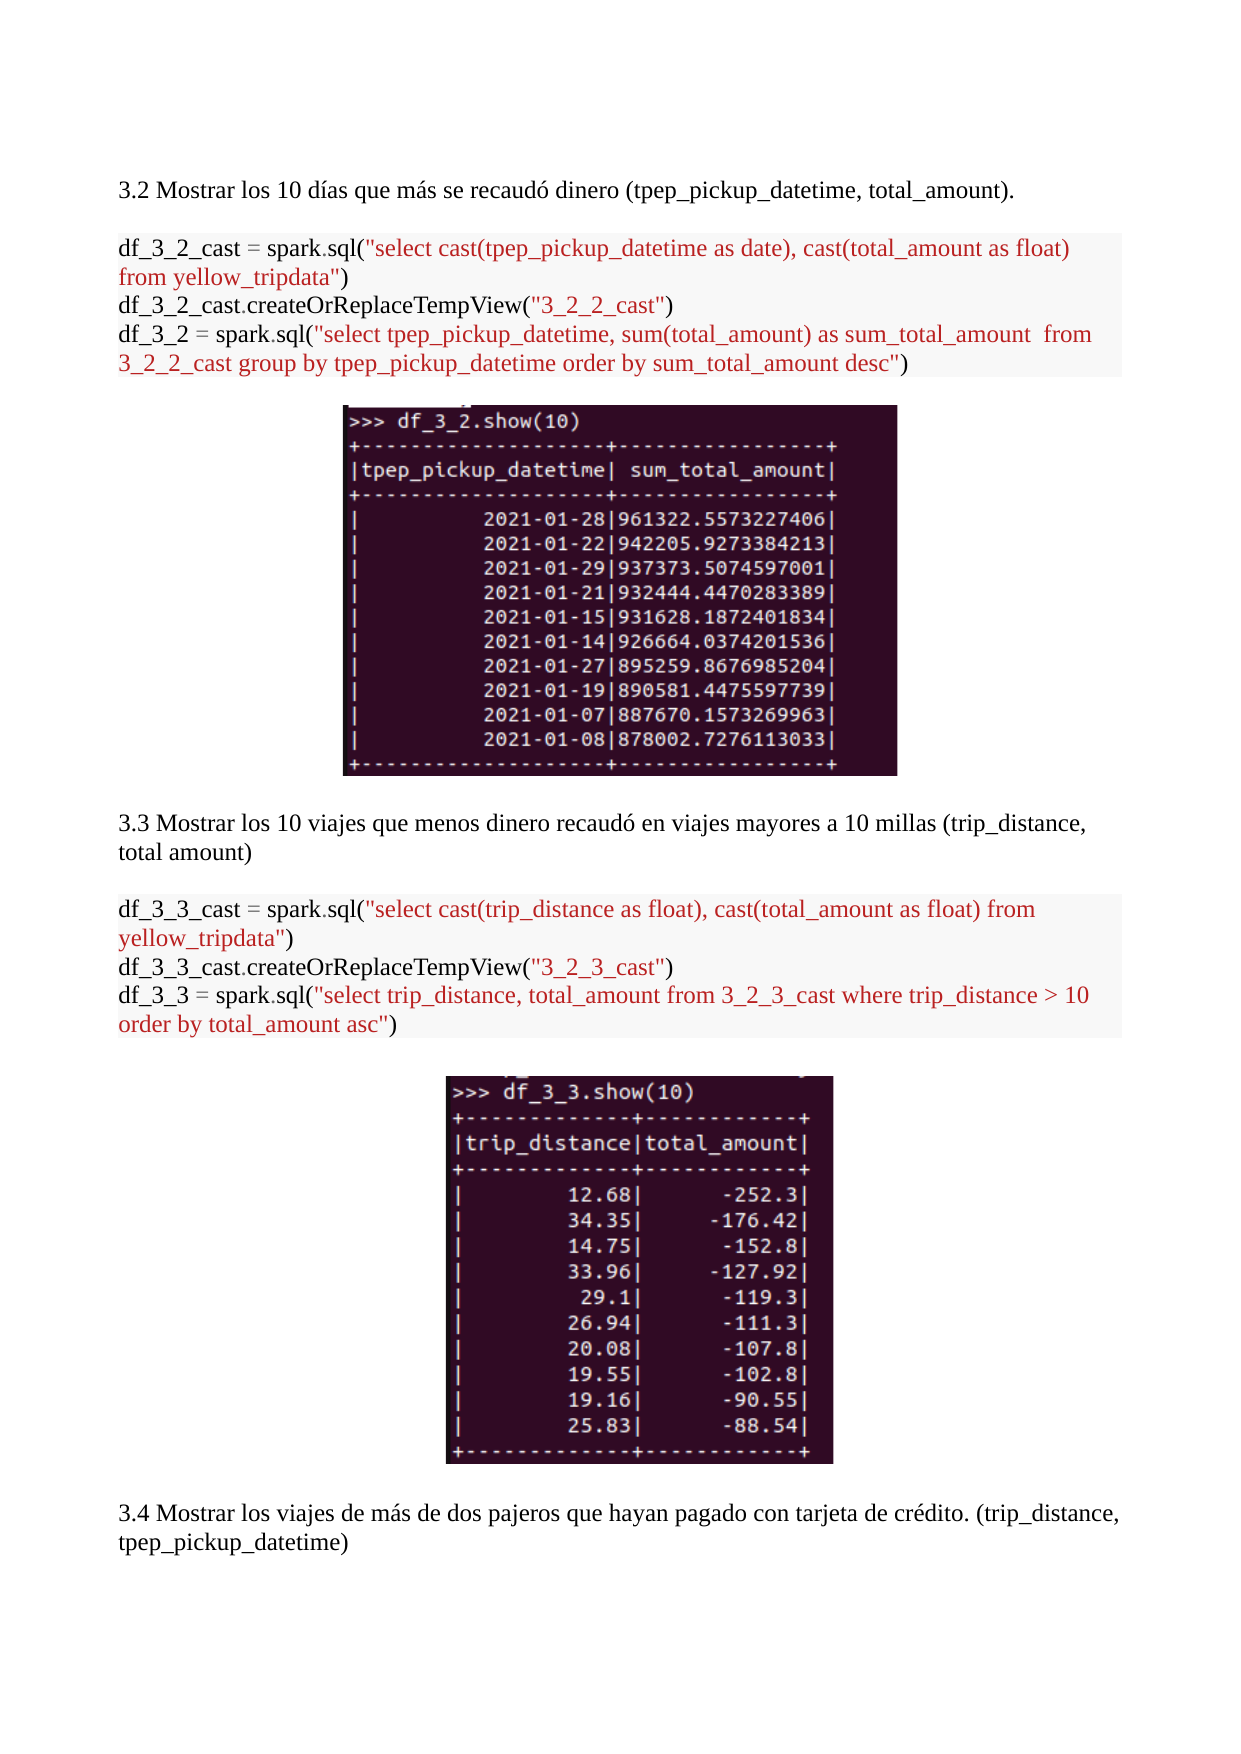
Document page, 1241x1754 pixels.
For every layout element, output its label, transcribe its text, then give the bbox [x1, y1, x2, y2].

text df_3_3 = spark.sql("select trip_distance, total_amount from 3_2_3_cast where trip_distance > 10 order by total_amount asc") [118, 981, 1122, 1038]
text df_3_2 = spark.sql("select tpep_pickup_datetime, sum(total_amount) as sum_total_amount from 3_2_2_cast group by tpep_pickup_datetime order by sum_total_amount desc") [118, 319, 1122, 377]
text 3.3 Mostrar los 10 viajes que menos dinero recaudó en viajes mayores a 10 millas (trip_distance, total amount) [118, 808, 1122, 866]
text df_3_2_cast.createOrReplaceTempView("3_2_2_cast") [118, 291, 1122, 319]
picture [445, 1076, 834, 1464]
text df_3_2_cast = spark.sql("select cast(tpep_pickup_datetime as date), cast(total_amount as float) from yellow_tripdata") [118, 233, 1122, 291]
picture [342, 405, 898, 776]
text 3.4 Mostrar los viajes de más de dos pajeros que hayan pagado con tarjeta de crédito. (trip_distance, tpep_pickup_datetime) [118, 1498, 1122, 1556]
text df_3_3_cast.createOrReplaceTempView("3_2_3_cast") [118, 952, 1122, 981]
text df_3_3_cast = spark.sql("select cast(trip_distance as float), cast(total_amount as float) from yellow_tripdata") [118, 894, 1122, 952]
text 3.2 Mostrar los 10 días que más se recaudó dinero (tpep_pickup_datetime, total_amount). [118, 176, 1122, 204]
